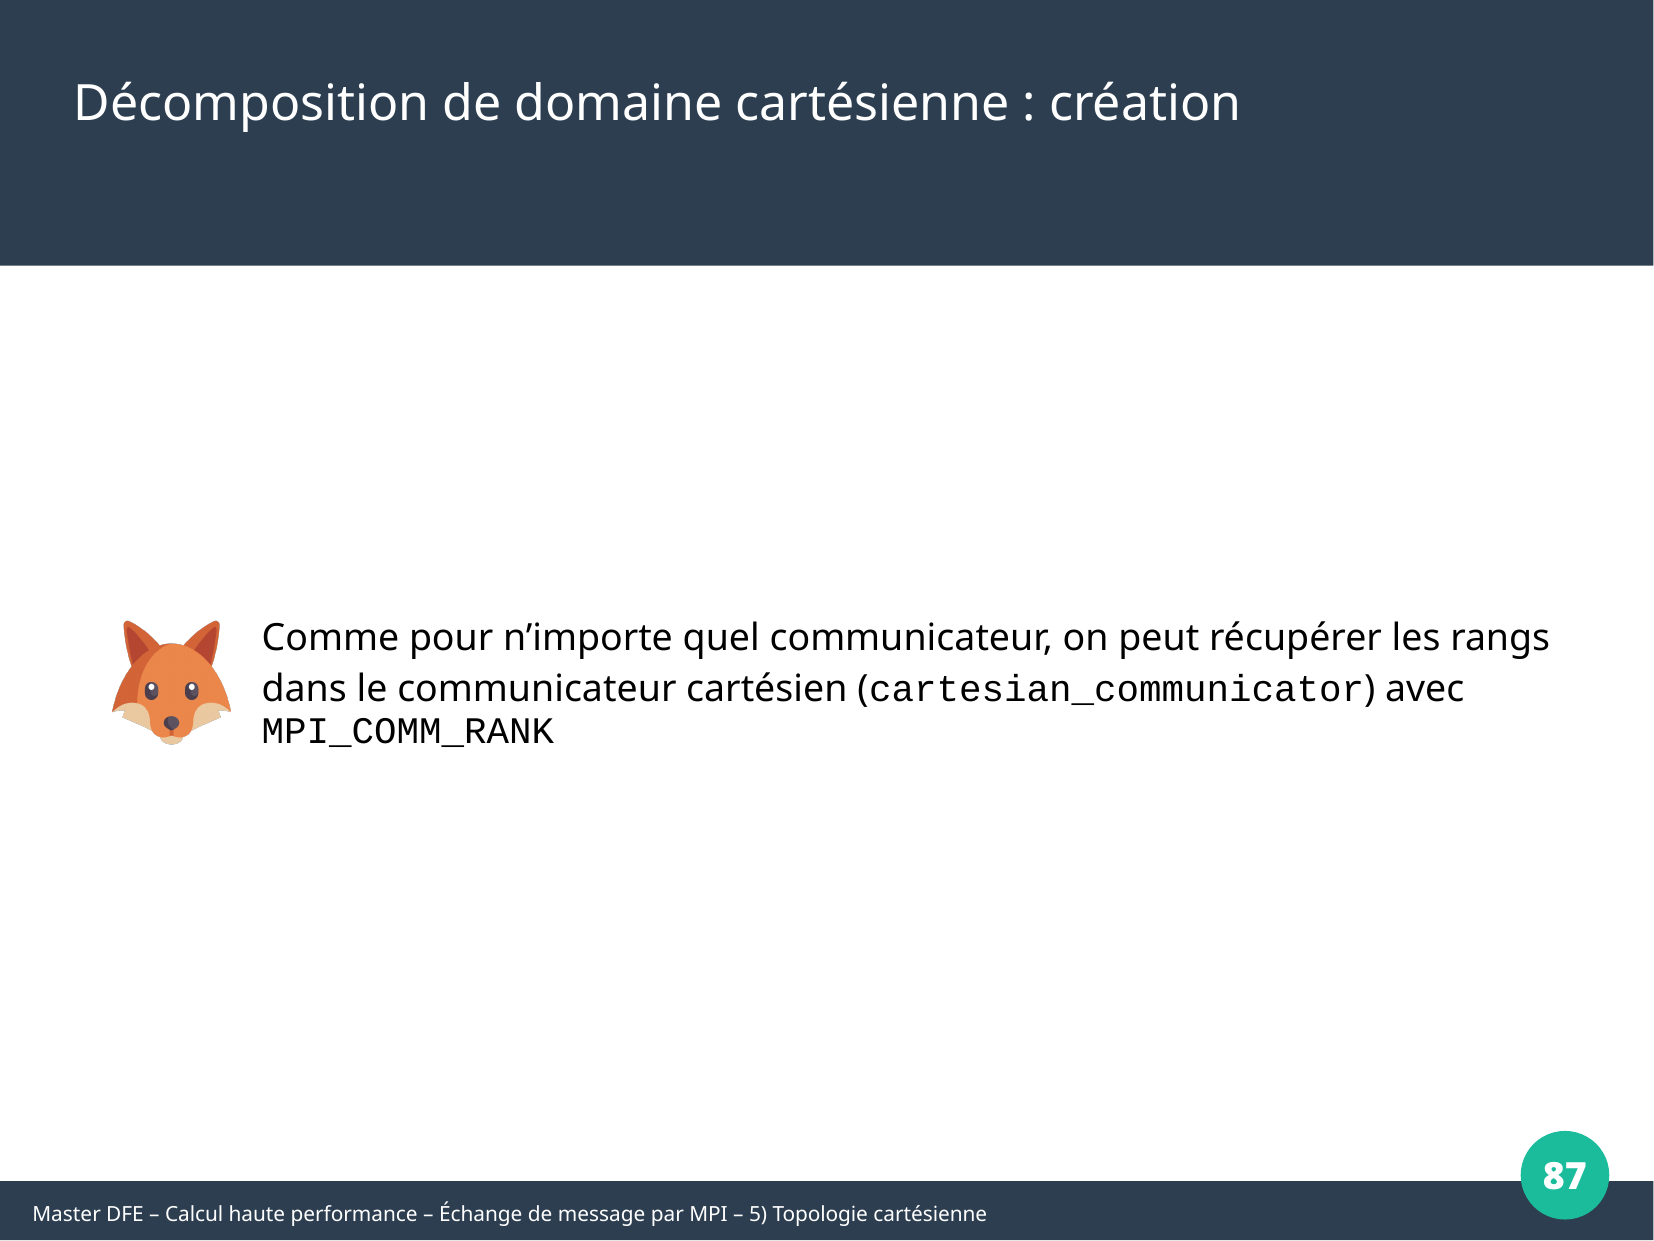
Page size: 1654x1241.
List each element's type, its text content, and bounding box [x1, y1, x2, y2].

picture [112, 620, 231, 745]
text_box Comme pour n’importe quel communicateur, on peut récupérer les rangs dans le communicateur cartésien (cartesian_communicator) avec MPI_COMM_RANK [246, 603, 1571, 763]
text_box Master DFE – Calcul haute performance – Échange de message par MPI – 5) Topologie cartésienne [17, 1191, 1436, 1235]
text_box Décomposition de domaine cartésienne : création [59, 59, 1477, 187]
